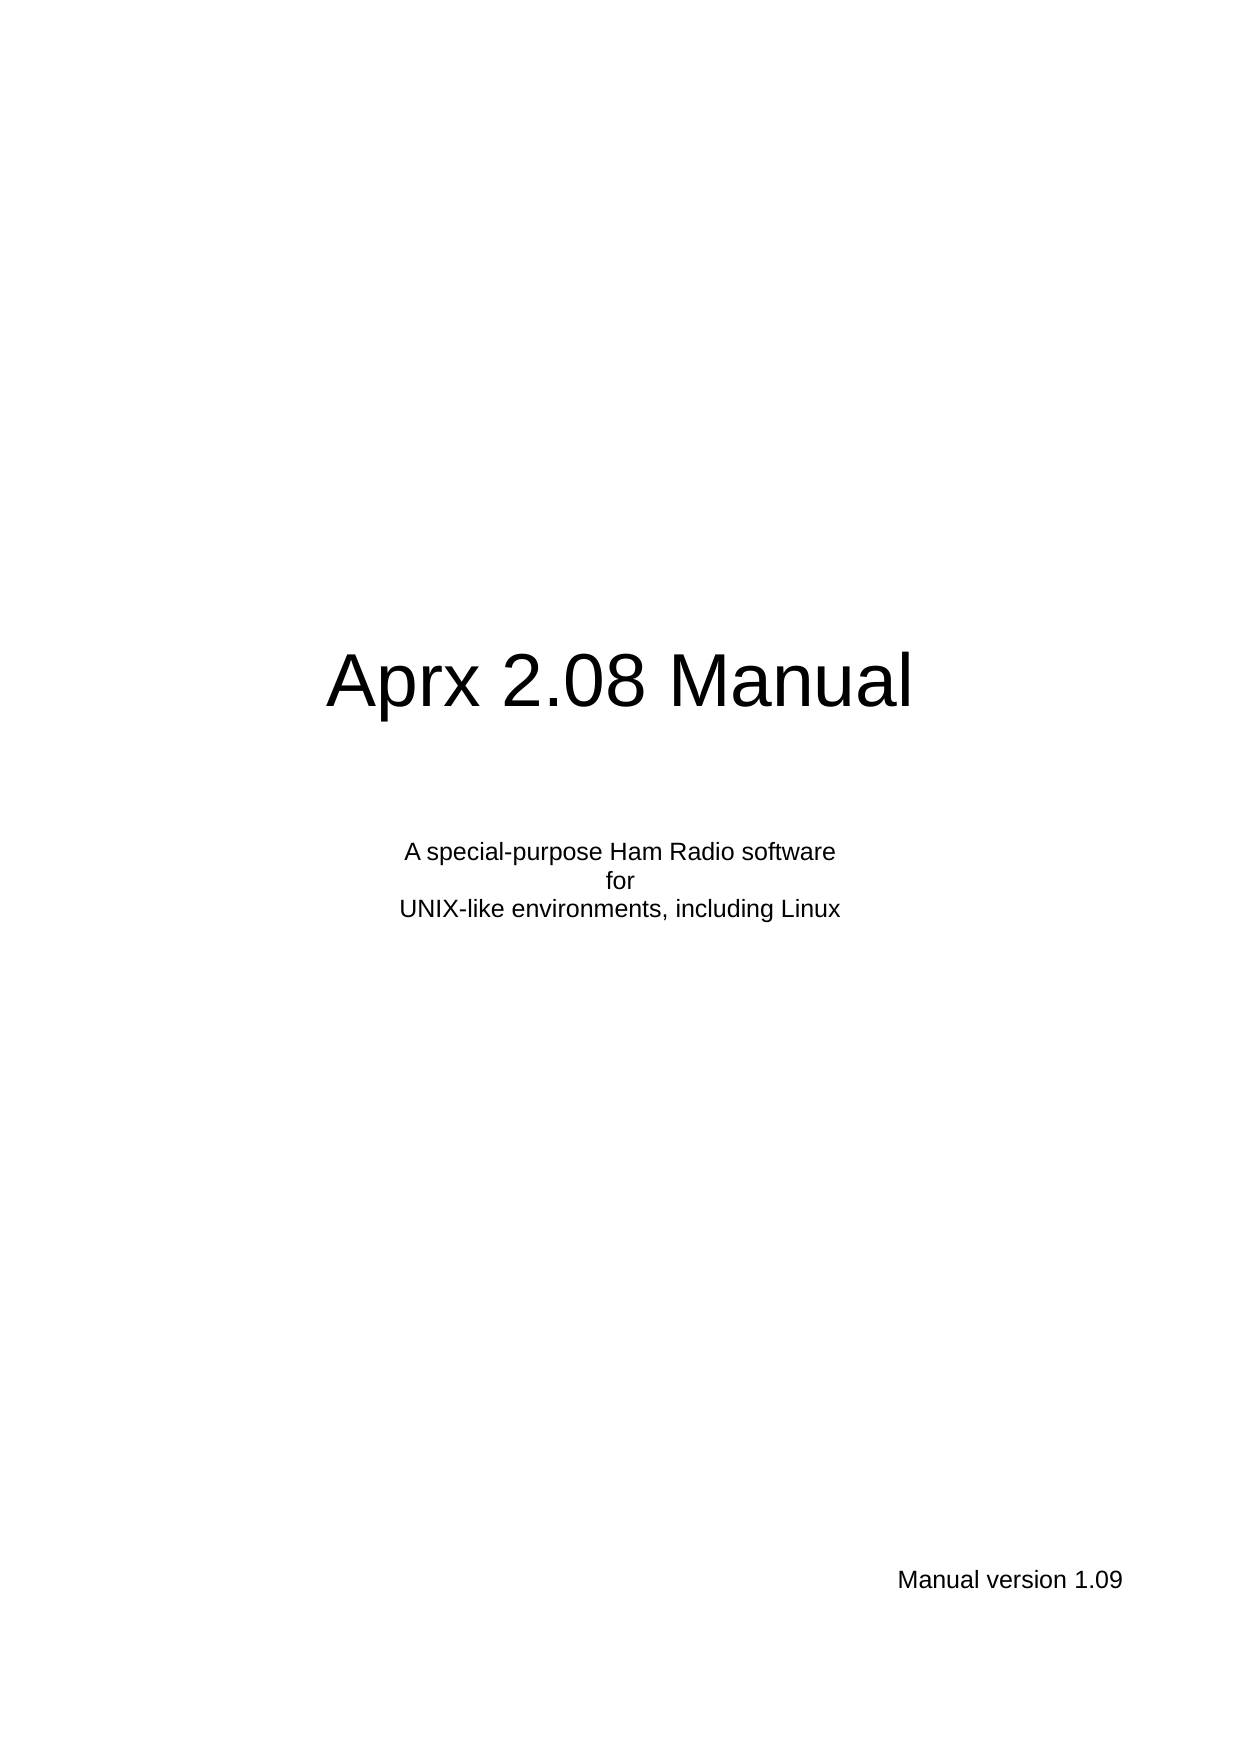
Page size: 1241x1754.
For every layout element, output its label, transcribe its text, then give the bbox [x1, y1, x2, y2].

text for [118, 866, 1122, 894]
text A special-purpose Ham Radio software [118, 837, 1122, 866]
text Manual version 1.09 [118, 1566, 1123, 1594]
text Aprx 2.08 Manual [118, 636, 1122, 722]
text UNIX-like environments, including Linux [118, 894, 1122, 923]
